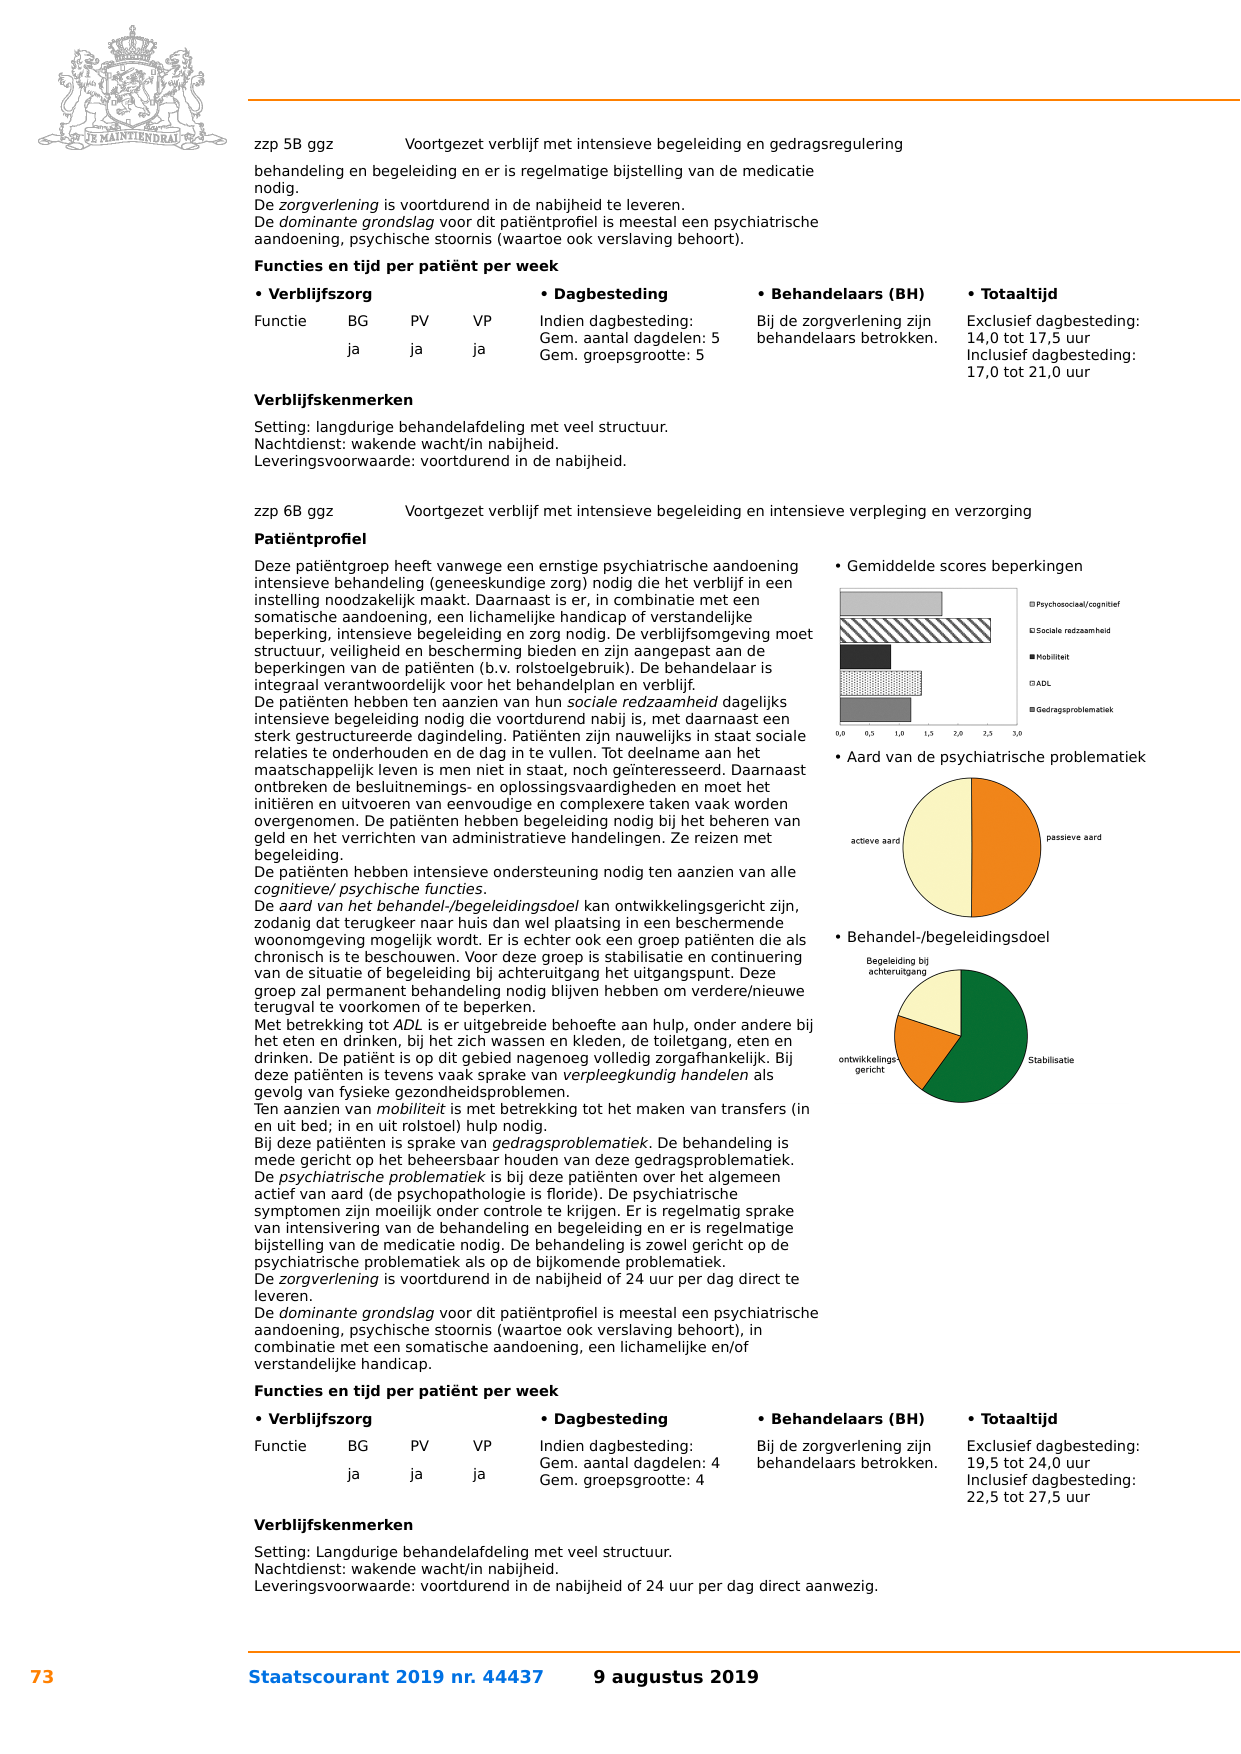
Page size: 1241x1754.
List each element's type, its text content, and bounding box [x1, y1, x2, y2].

picture [833, 956, 1129, 1104]
table_cell Functie [249, 1434, 341, 1460]
table_cell • Behandelaars (BH) [751, 1406, 960, 1432]
picture [833, 585, 1129, 739]
table_cell • Aard van de psychiatrische problematiek [828, 745, 1163, 771]
table_header zzp 5B ggz [249, 131, 398, 157]
table_cell ja [405, 336, 467, 386]
table_cell BG [342, 1434, 404, 1460]
table_cell behandeling en begeleiding en er is regelmatige bijstelling van de medicatie nodig. De zorgverlening is voortdurend in de nabijheid te leveren. De dominante grondslag voor dit patiëntprofiel is meestal een psychiatrische aandoening, psychische stoornis (waartoe ook verslaving behoort). [249, 158, 827, 253]
table_cell Indien dagbesteding: Gem. aantal dagdelen: 4 Gem. groepsgrootte: 4 [534, 1434, 750, 1511]
table_cell [828, 581, 1163, 743]
table_cell Functies en tijd per patiënt per week [249, 254, 1163, 280]
table_cell ja [342, 336, 404, 386]
table_cell • Dagbesteding [534, 1406, 750, 1432]
table_cell Setting: langdurige behandelafdeling met veel structuur. Nachtdienst: wakende wacht/in nabijheid. Leveringsvoorwaarde: voortdurend in de nabijheid. [249, 414, 1163, 474]
table_cell • Behandel-/begeleidingsdoel [828, 924, 1163, 951]
table_header Voortgezet verblijf met intensieve begeleiding en gedragsregulering [399, 131, 1163, 157]
table_cell VP [468, 309, 533, 335]
table_cell [828, 952, 1163, 1378]
table_cell BG [342, 309, 404, 335]
table_cell [249, 1461, 341, 1511]
table_cell • Totaaltijd [961, 281, 1163, 307]
table_cell • Behandelaars (BH) [751, 281, 960, 307]
table_cell Setting: Langdurige behandelafdeling met veel structuur. Nachtdienst: wakende wacht/in nabijheid. Leveringsvoorwaarde: voortdurend in de nabijheid of 24 uur per dag direct aanwezig. [249, 1539, 1163, 1599]
table_cell Deze patiëntgroep heeft vanwege een ernstige psychiatrische aandoening intensieve behandeling (geneeskundige zorg) nodig die het verblijf in een instelling noodzakelijk maakt. Daarnaast is er, in combinatie met een somatische aandoening, een lichamelijke handicap of verstandelijke beperking, intensieve begeleiding en zorg nodig. De verblijfsomgeving moet structuur, veiligheid en bescherming bieden en zijn aangepast aan de beperkingen van de patiënten (b.v. rolstoelgebruik). De behandelaar is integraal verantwoordelijk voor het behandelplan en verblijf. De patiënten hebben ten aanzien van hun sociale redzaamheid dagelijks intensieve begeleiding nodig die voortdurend nabij is, met daarnaast een sterk gestructureerde dagindeling. Patiënten zijn nauwelijks in staat sociale relaties te onderhouden en de dag in te vullen. Tot deelname aan het maatschappelijk leven is men niet in staat, noch geïnteresseerd. Daarnaast ontbreken de besluitnemings- en oplossingsvaardigheden en moet het initiëren en uitvoeren van eenvoudige en complexere taken vaak worden overgenomen. De patiënten hebben begeleiding nodig bij het beheren van geld en het verrichten van administratieve handelingen. Ze reizen met begeleiding. De patiënten hebben intensieve ondersteuning nodig ten aanzien van alle cognitieve/ psychische functies. De aard van het behandel-/begeleidingsdoel kan ontwikkelingsgericht zijn, zodanig dat terugkeer naar huis dan wel plaatsing in een beschermende woonomgeving mogelijk wordt. Er is echter ook een groep patiënten die als chronisch is te beschouwen. Voor deze groep is stabilisatie en continuering van de situatie of begeleiding bij achteruitgang het uitgangspunt. Deze groep zal permanent behandeling nodig blijven hebben om verdere/nieuwe terugval te voorkomen of te beperken. Met betrekking tot ADL is er uitgebreide behoefte aan hulp, onder andere bij het eten en drinken, bij het zich wassen en kleden, de toiletgang, eten en drinken. De patiënt is op dit gebied nagenoeg volledig zorgafhankelijk. Bij deze patiënten is tevens vaak sprake van verpleegkundig handelen als gevolg van fysieke gezondheidsproblemen. Ten aanzien van mobiliteit is met betrekking tot het maken van transfers (in en uit bed; in en uit rolstoel) hulp nodig. Bij deze patiënten is sprake van gedragsproblematiek. De behandeling is mede gericht op het beheersbaar houden van deze gedragsproblematiek. De psychiatrische problematiek is bij deze patiënten over het algemeen actief van aard (de psychopathologie is floride). De psychiatrische symptomen zijn moeilijk onder controle te krijgen. Er is regelmatig sprake van intensivering van de behandeling en begeleiding en er is regelmatige bijstelling van de medicatie nodig. De behandeling is zowel gericht op de psychiatrische problematiek als op de bijkomende problematiek. De zorgverlening is voortdurend in de nabijheid of 24 uur per dag direct te leveren. De dominante grondslag voor dit patiëntprofiel is meestal een psychiatrische aandoening, psychische stoornis (waartoe ook verslaving behoort), in combinatie met een somatische aandoening, een lichamelijke en/of verstandelijke handicap. [249, 553, 827, 1378]
table_cell [249, 336, 341, 386]
table_cell • Verblijfszorg [249, 281, 533, 307]
table_cell ja [468, 336, 533, 386]
table_cell ja [468, 1461, 533, 1511]
table_cell • Dagbesteding [534, 281, 750, 307]
table_cell VP [468, 1434, 533, 1460]
table_cell ja [405, 1461, 467, 1511]
table_cell Bij de zorgverlening zijn behandelaars betrokken. [751, 1434, 960, 1511]
table_cell [828, 772, 1163, 923]
table_cell Functies en tijd per patiënt per week [249, 1379, 1163, 1405]
table_cell • Totaaltijd [961, 1406, 1163, 1432]
table_cell PV [405, 1434, 467, 1460]
table_cell Verblijfskenmerken [249, 387, 1163, 413]
table_cell Exclusief dagbesteding: 19,5 tot 24,0 uur Inclusief dagbesteding: 22,5 tot 27,5 uur [961, 1434, 1163, 1511]
picture [38, 25, 227, 150]
table_cell Exclusief dagbesteding: 14,0 tot 17,5 uur Inclusief dagbesteding: 17,0 tot 21,0 uur [961, 309, 1163, 386]
table_cell • Verblijfszorg [249, 1406, 533, 1432]
table_cell Bij de zorgverlening zijn behandelaars betrokken. [751, 309, 960, 386]
table_cell [828, 158, 1163, 253]
table_header Voortgezet verblijf met intensieve begeleiding en intensieve verpleging en verzorging [399, 499, 1163, 525]
table_header zzp 6B ggz [249, 499, 398, 525]
table_cell Patiëntprofiel [249, 526, 1163, 552]
picture [833, 776, 1129, 919]
table_cell • Gemiddelde scores beperkingen [828, 553, 1163, 579]
table_cell PV [405, 309, 467, 335]
table_cell Functie [249, 309, 341, 335]
table_cell Indien dagbesteding: Gem. aantal dagdelen: 5 Gem. groepsgrootte: 5 [534, 309, 750, 386]
table_cell ja [342, 1461, 404, 1511]
table_cell Verblijfskenmerken [249, 1512, 1163, 1538]
